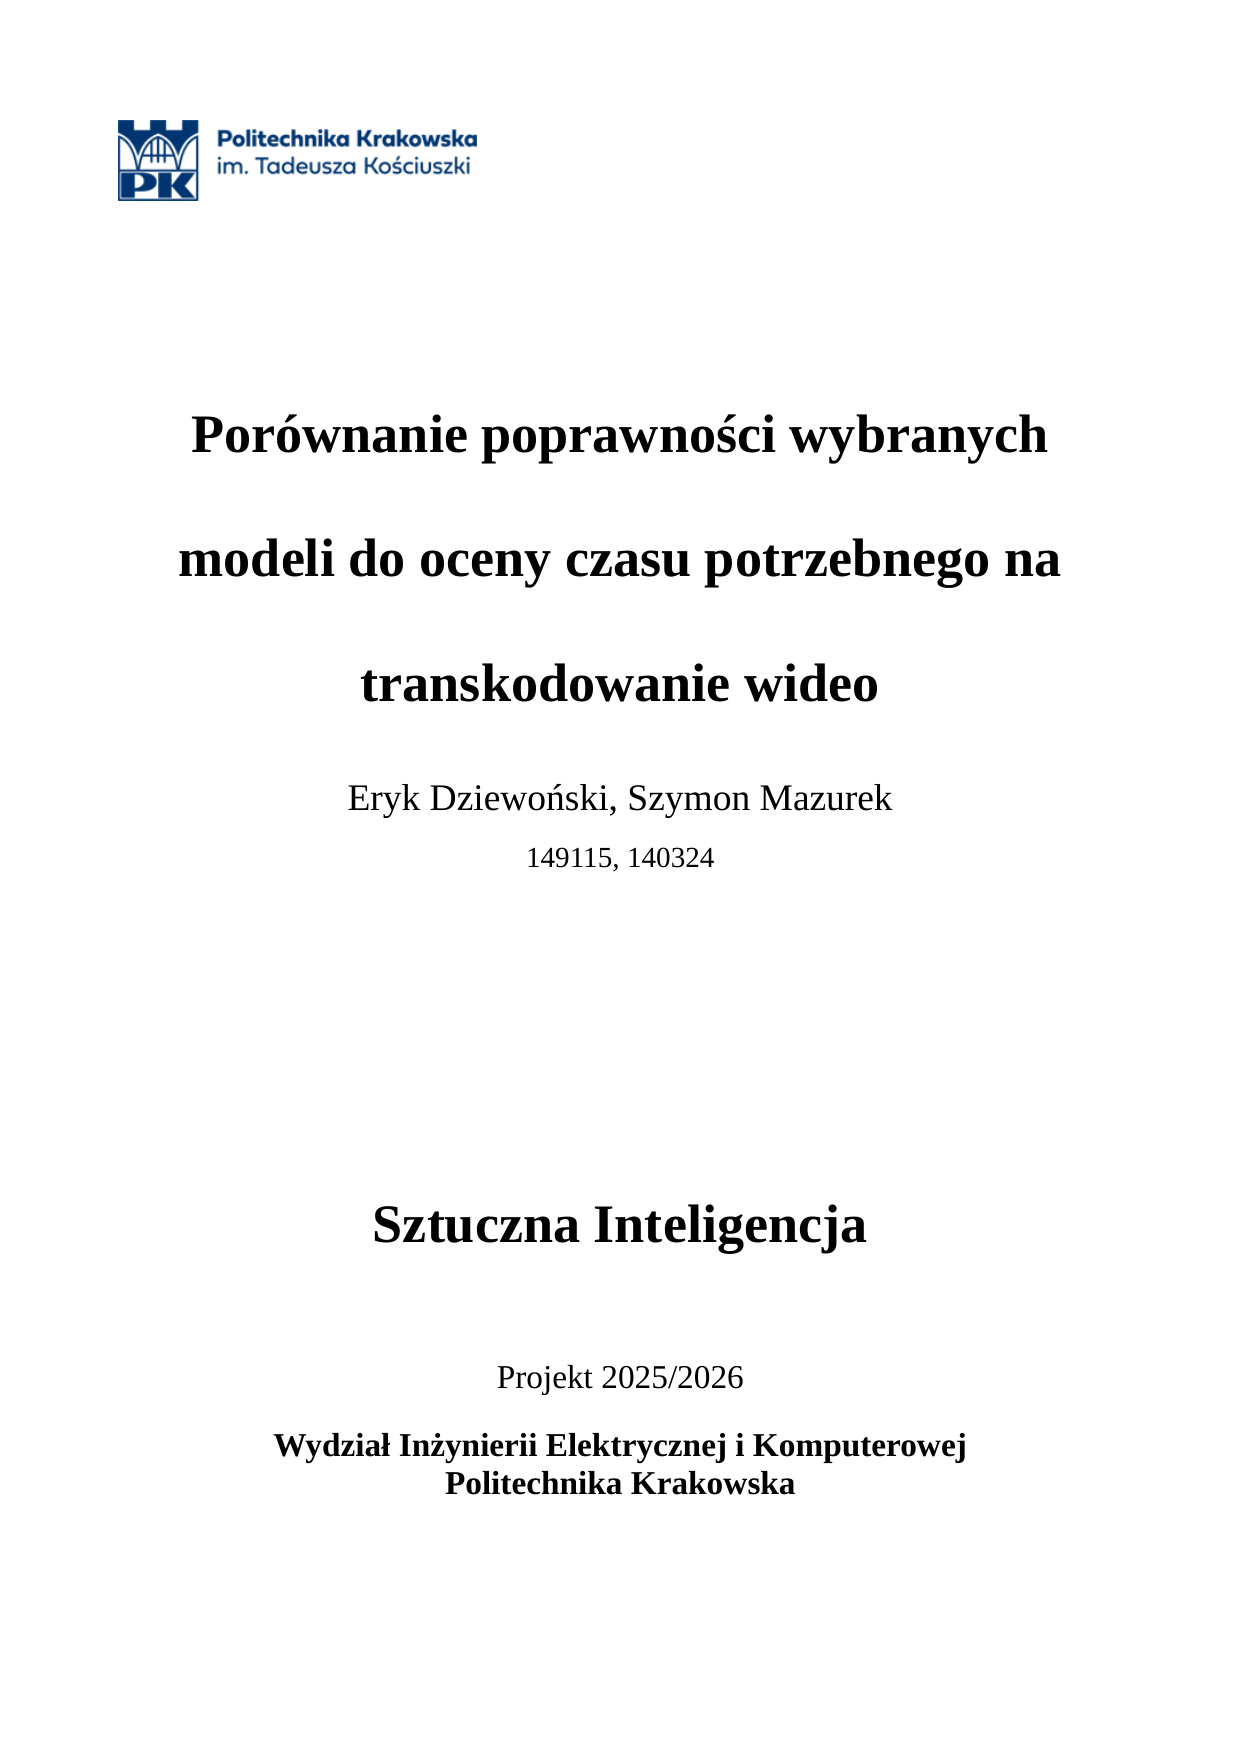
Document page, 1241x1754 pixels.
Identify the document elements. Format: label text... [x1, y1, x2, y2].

text Eryk Dziewoński, Szymon Mazurek [118, 776, 1122, 819]
text Projekt 2025/2026 [118, 1358, 1122, 1396]
text Politechnika Krakowska [118, 1463, 1122, 1501]
text Sztuczna Inteligencja [118, 1192, 1122, 1255]
text 149115, 140324 [118, 840, 1122, 874]
text Porównanie poprawności wybranych modeli do oceny czasu potrzebnego na transkodowanie wideo [118, 402, 1122, 713]
text Wydział Inżynierii Elektrycznej i Komputerowej [118, 1425, 1122, 1463]
picture [118, 120, 477, 201]
